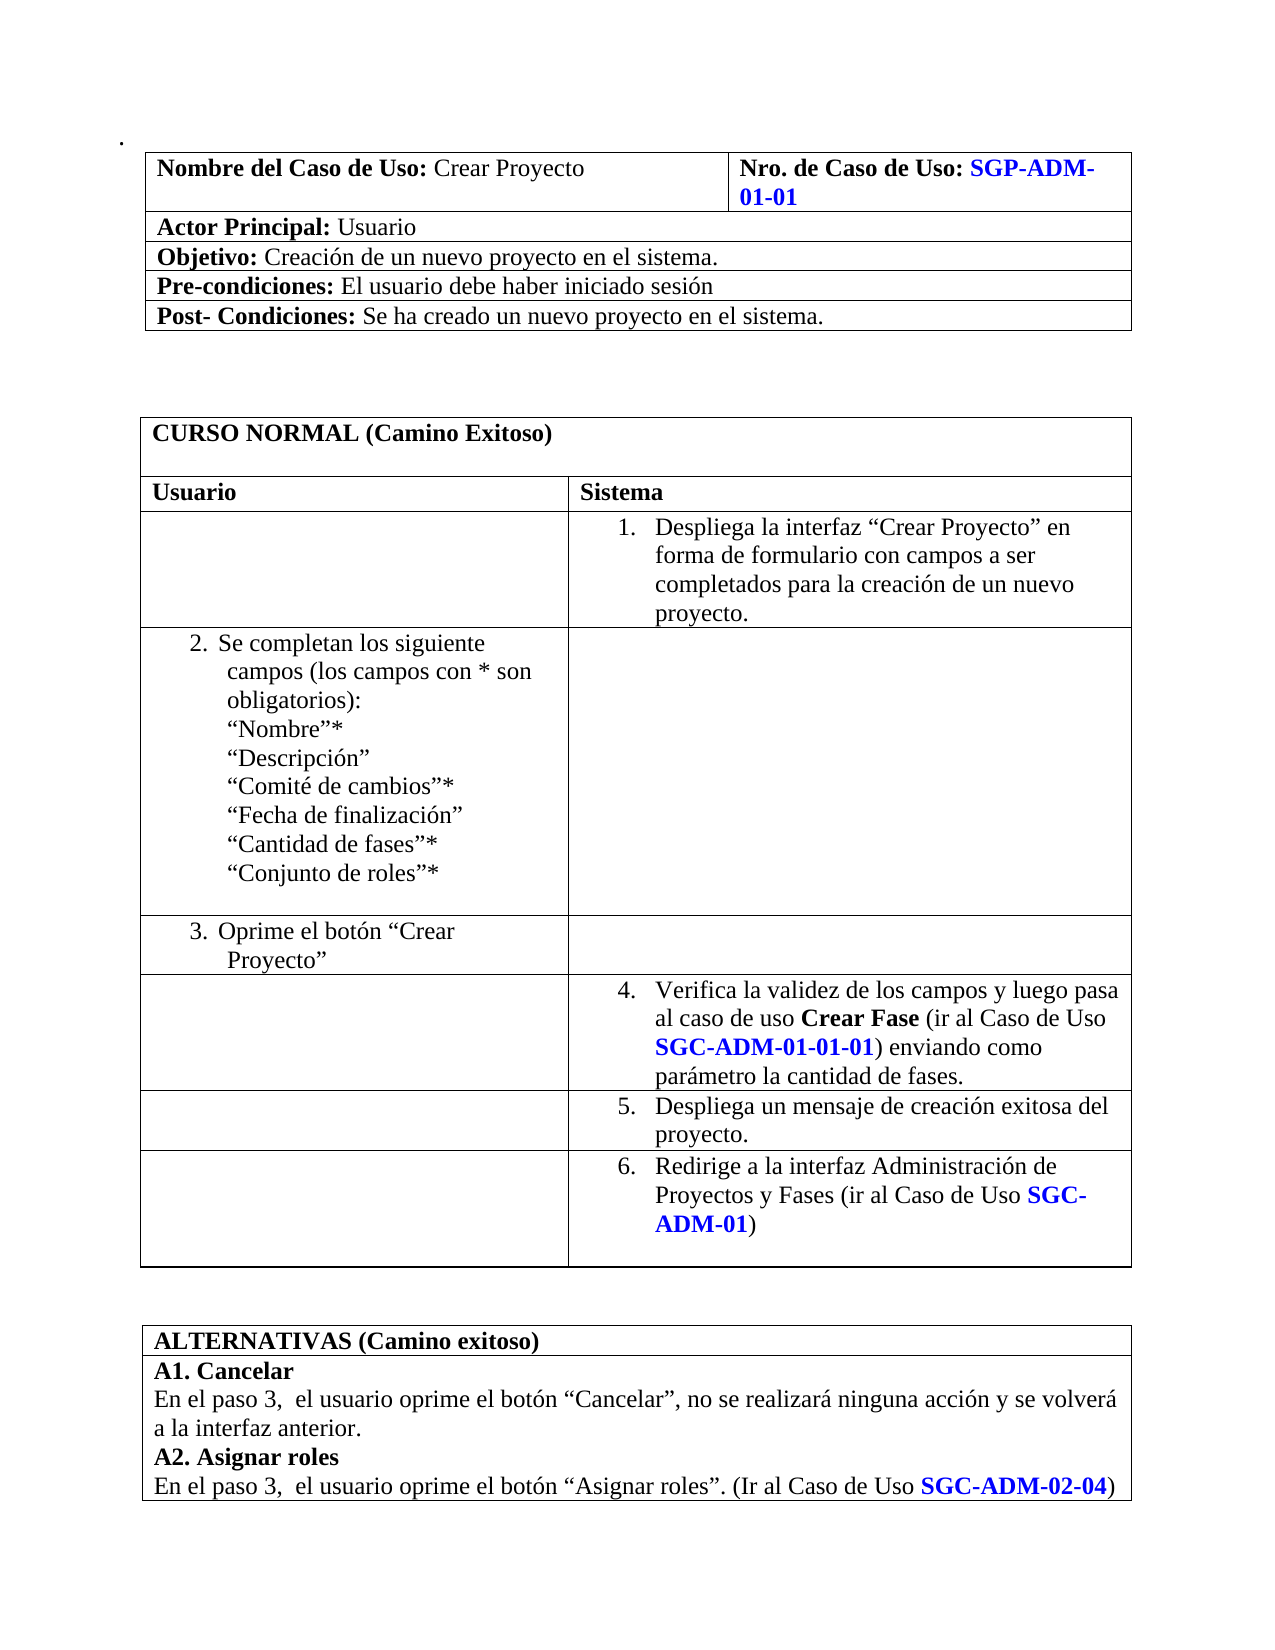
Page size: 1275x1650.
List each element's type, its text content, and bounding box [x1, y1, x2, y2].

table_cell [141, 512, 568, 627]
table_header Nro. de Caso de Uso: SGP-ADM-01-01 [729, 153, 1131, 211]
table_cell [141, 975, 568, 1090]
table_cell Despliega la interfaz “Crear Proyecto” en forma de formulario con campos a ser completados para la creación de un nuevo proyecto. [569, 512, 1131, 627]
table_cell Oprime el botón “Crear Proyecto” [141, 916, 568, 974]
table_header CURSO NORMAL (Camino Exitoso) [141, 418, 1131, 476]
table_cell A1. Cancelar En el paso 3, el usuario oprime el botón “Cancelar”, no se realizará ninguna acción y se volverá a la interfaz anterior. A2. Asignar roles En el paso 3, el usuario oprime el botón “Asignar roles”. (Ir al Caso de Uso SGC-ADM-02-04) [143, 1356, 1131, 1499]
table_cell Pre-condiciones: El usuario debe haber iniciado sesión [146, 271, 1131, 300]
table_cell [141, 1091, 568, 1150]
table_cell Objetivo: Creación de un nuevo proyecto en el sistema. [146, 242, 1131, 270]
table_cell Usuario [141, 477, 568, 511]
table_cell Redirige a la interfaz Administración de Proyectos y Fases (ir al Caso de Uso SGC-ADM-01) [569, 1151, 1131, 1266]
table_cell Se completan los siguiente campos (los campos con * son obligatorios): “Nombre”* “Descripción” “Comité de cambios”* “Fecha de finalización” “Cantidad de fases”* “Conjunto de roles”* [141, 628, 568, 915]
table_cell Sistema [569, 477, 1131, 511]
table_cell [569, 628, 1131, 915]
text . [118, 118, 1157, 152]
table_cell [569, 916, 1131, 974]
table_header Nombre del Caso de Uso: Crear Proyecto [146, 153, 728, 211]
table_cell Actor Principal: Usuario [146, 212, 1131, 241]
table_cell Post- Condiciones: Se ha creado un nuevo proyecto en el sistema. [146, 301, 1131, 330]
table_cell Despliega un mensaje de creación exitosa del proyecto. [569, 1091, 1131, 1150]
table_cell Verifica la validez de los campos y luego pasa al caso de uso Crear Fase (ir al Caso de Uso SGC-ADM-01-01-01) enviando como parámetro la cantidad de fases. [569, 975, 1131, 1090]
table_header ALTERNATIVAS (Camino exitoso) [143, 1326, 1131, 1355]
table_cell [141, 1151, 568, 1266]
